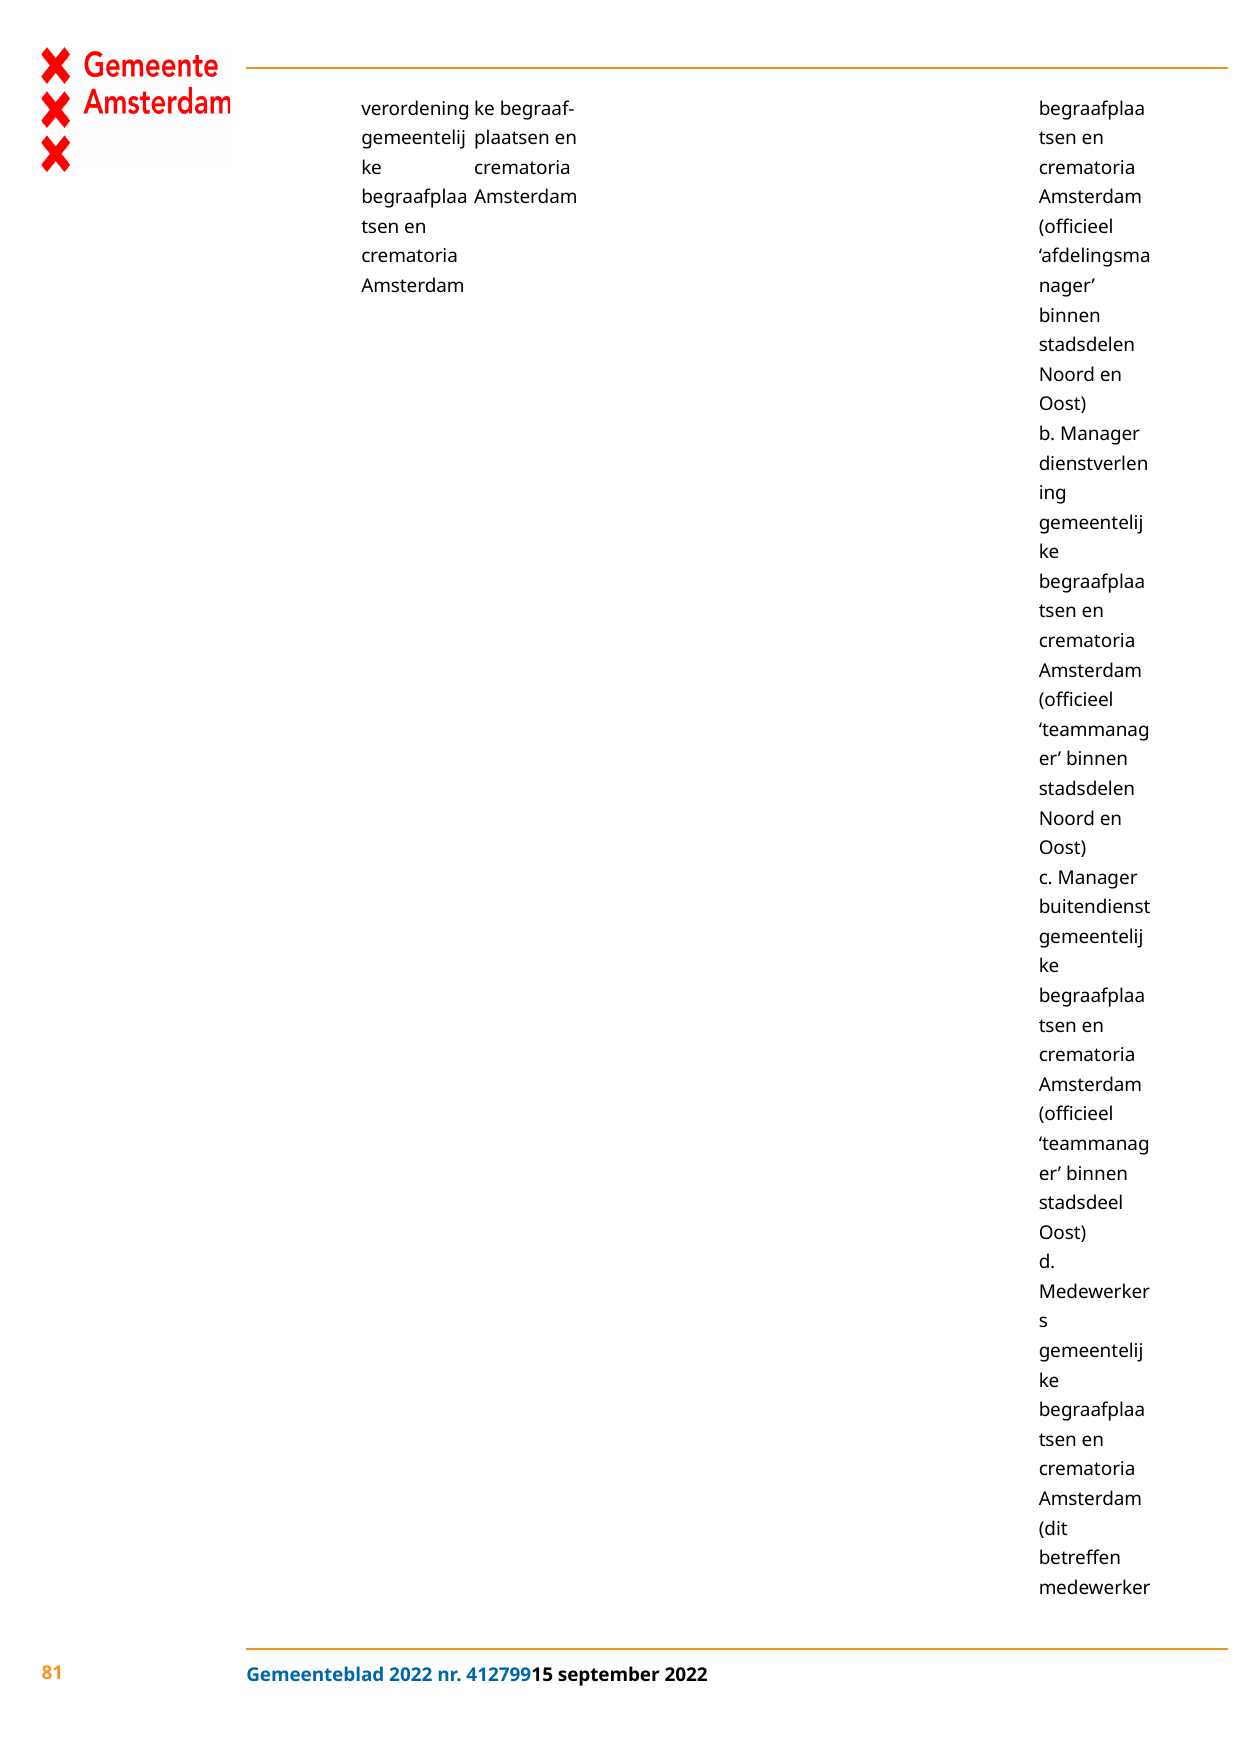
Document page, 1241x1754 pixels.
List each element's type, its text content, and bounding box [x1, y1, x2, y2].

table_cell [700, 95, 813, 1600]
table_cell ke begraaf-plaatsen en crematoria Amsterdam [474, 95, 587, 1600]
table_cell [926, 95, 1038, 1600]
table_cell [248, 95, 361, 1600]
table_cell [813, 95, 926, 1600]
picture [41, 47, 231, 172]
table_cell verordening gemeentelijke begraafplaatsen en crematoria Amsterdam [361, 95, 474, 1600]
table_cell [587, 95, 700, 1600]
table_cell begraafplaatsen en crematoria Amsterdam (officieel ‘afdelingsmanager’ binnen stadsdelen Noord en Oost) b. Manager dienstverlening gemeentelijke begraafplaatsen en crematoria Amsterdam (officieel ‘teammanager’ binnen stadsdelen Noord en Oost) c. Manager buitendienst gemeentelijke begraafplaatsen en crematoria Amsterdam (officieel ‘teammanager’ binnen stadsdeel Oost) d. Medewerkers gemeentelijke begraafplaatsen en crematoria Amsterdam (dit betreffen medewerker [1039, 95, 1152, 1600]
